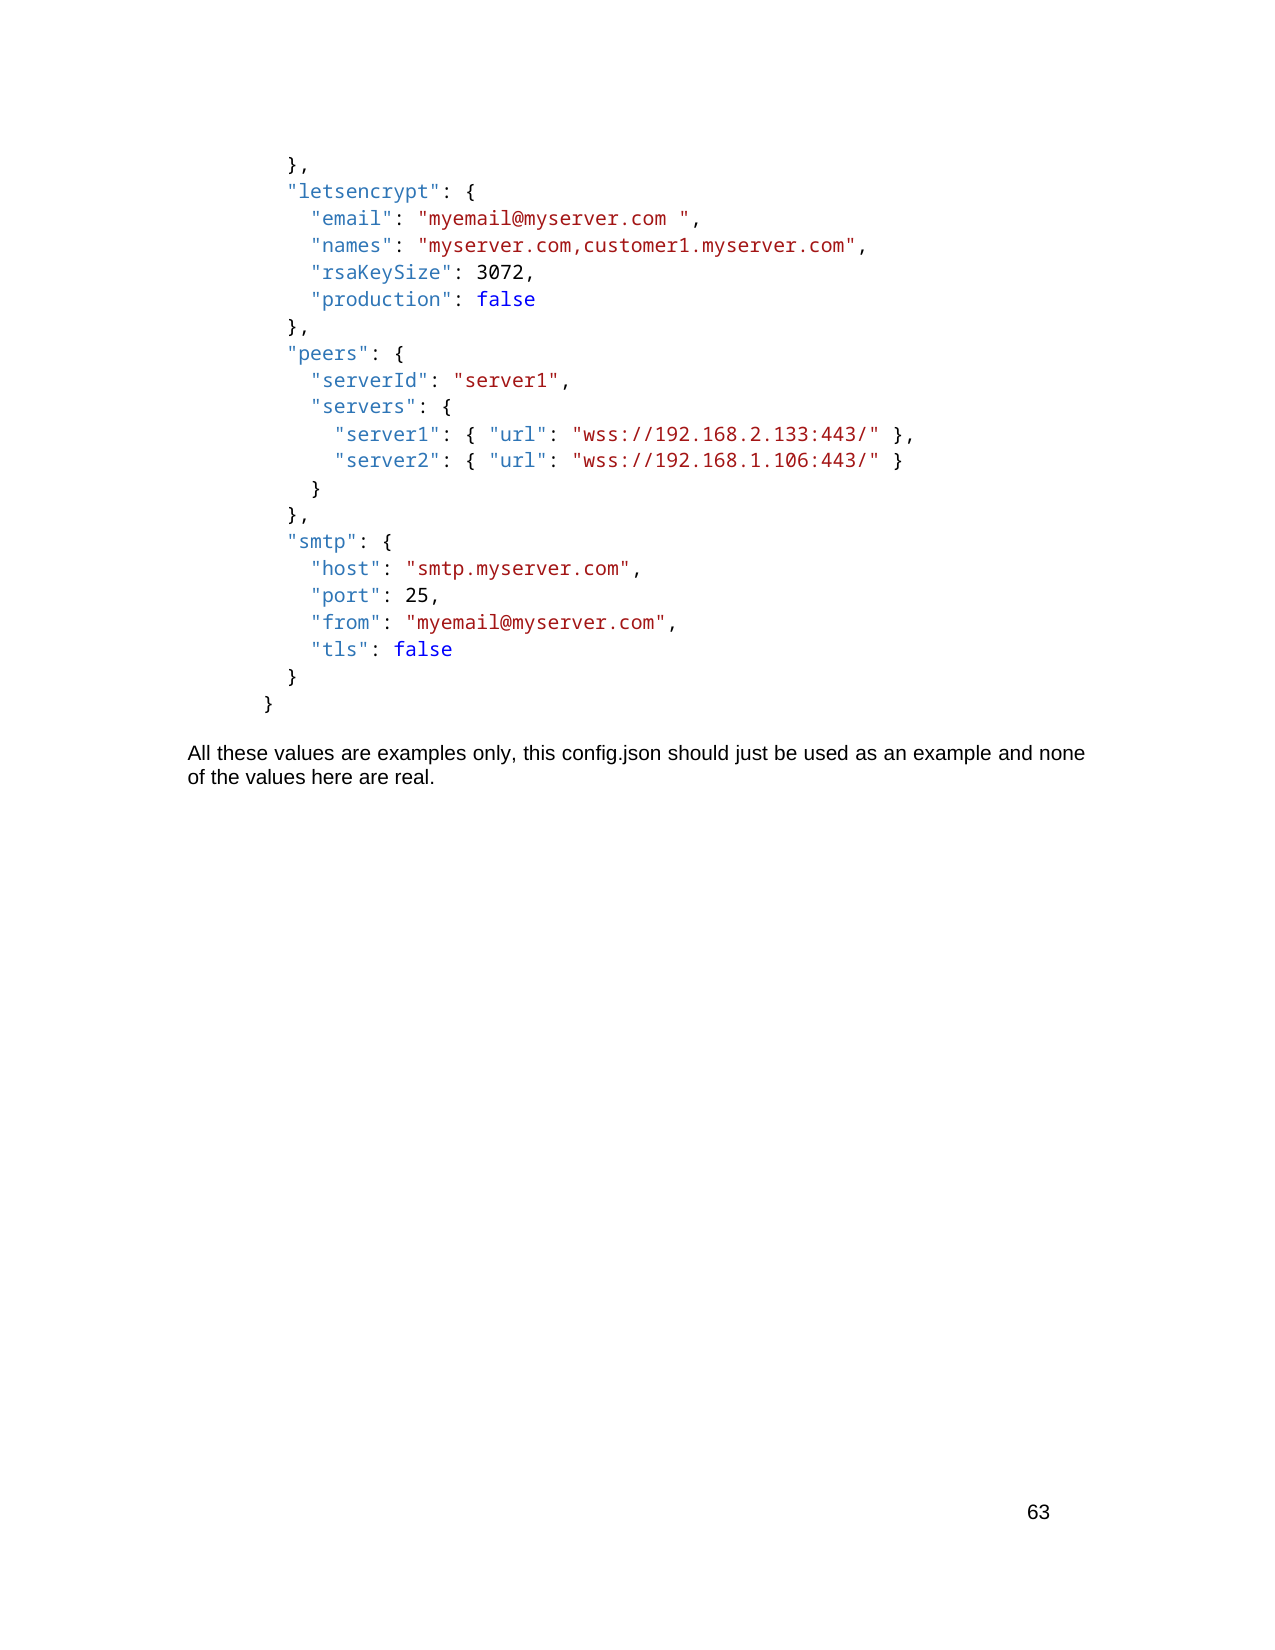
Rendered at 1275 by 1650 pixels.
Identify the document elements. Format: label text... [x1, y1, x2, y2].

text "host": "smtp.myserver.com", [262, 555, 1087, 582]
text "port": 25, [262, 582, 1087, 609]
text }, [262, 150, 1087, 177]
text "servers": { [262, 393, 1087, 420]
text "rsaKeySize": 3072, [262, 258, 1087, 285]
text "from": "myemail@myserver.com", [262, 609, 1087, 636]
text }, [262, 312, 1087, 339]
text All these values are examples only, this config.json should just be used as an example and none of the values here are real. [187, 741, 1087, 788]
text "smtp": { [262, 528, 1087, 555]
text "names": "myserver.com,customer1.myserver.com", [262, 231, 1087, 258]
text } [262, 689, 1087, 717]
text } [262, 663, 1087, 689]
text "peers": { [262, 339, 1087, 366]
text "production": false [262, 285, 1087, 312]
text "tls": false [262, 636, 1087, 663]
text "server1": { "url": "wss://192.168.2.133:443/" }, [262, 420, 1087, 447]
text "serverId": "server1", [262, 366, 1087, 393]
text "letsencrypt": { [262, 177, 1087, 204]
text } [262, 474, 1087, 501]
text "email": "myemail@myserver.com ", [262, 204, 1087, 231]
text "server2": { "url": "wss://192.168.1.106:443/" } [262, 447, 1087, 474]
text }, [262, 501, 1087, 528]
